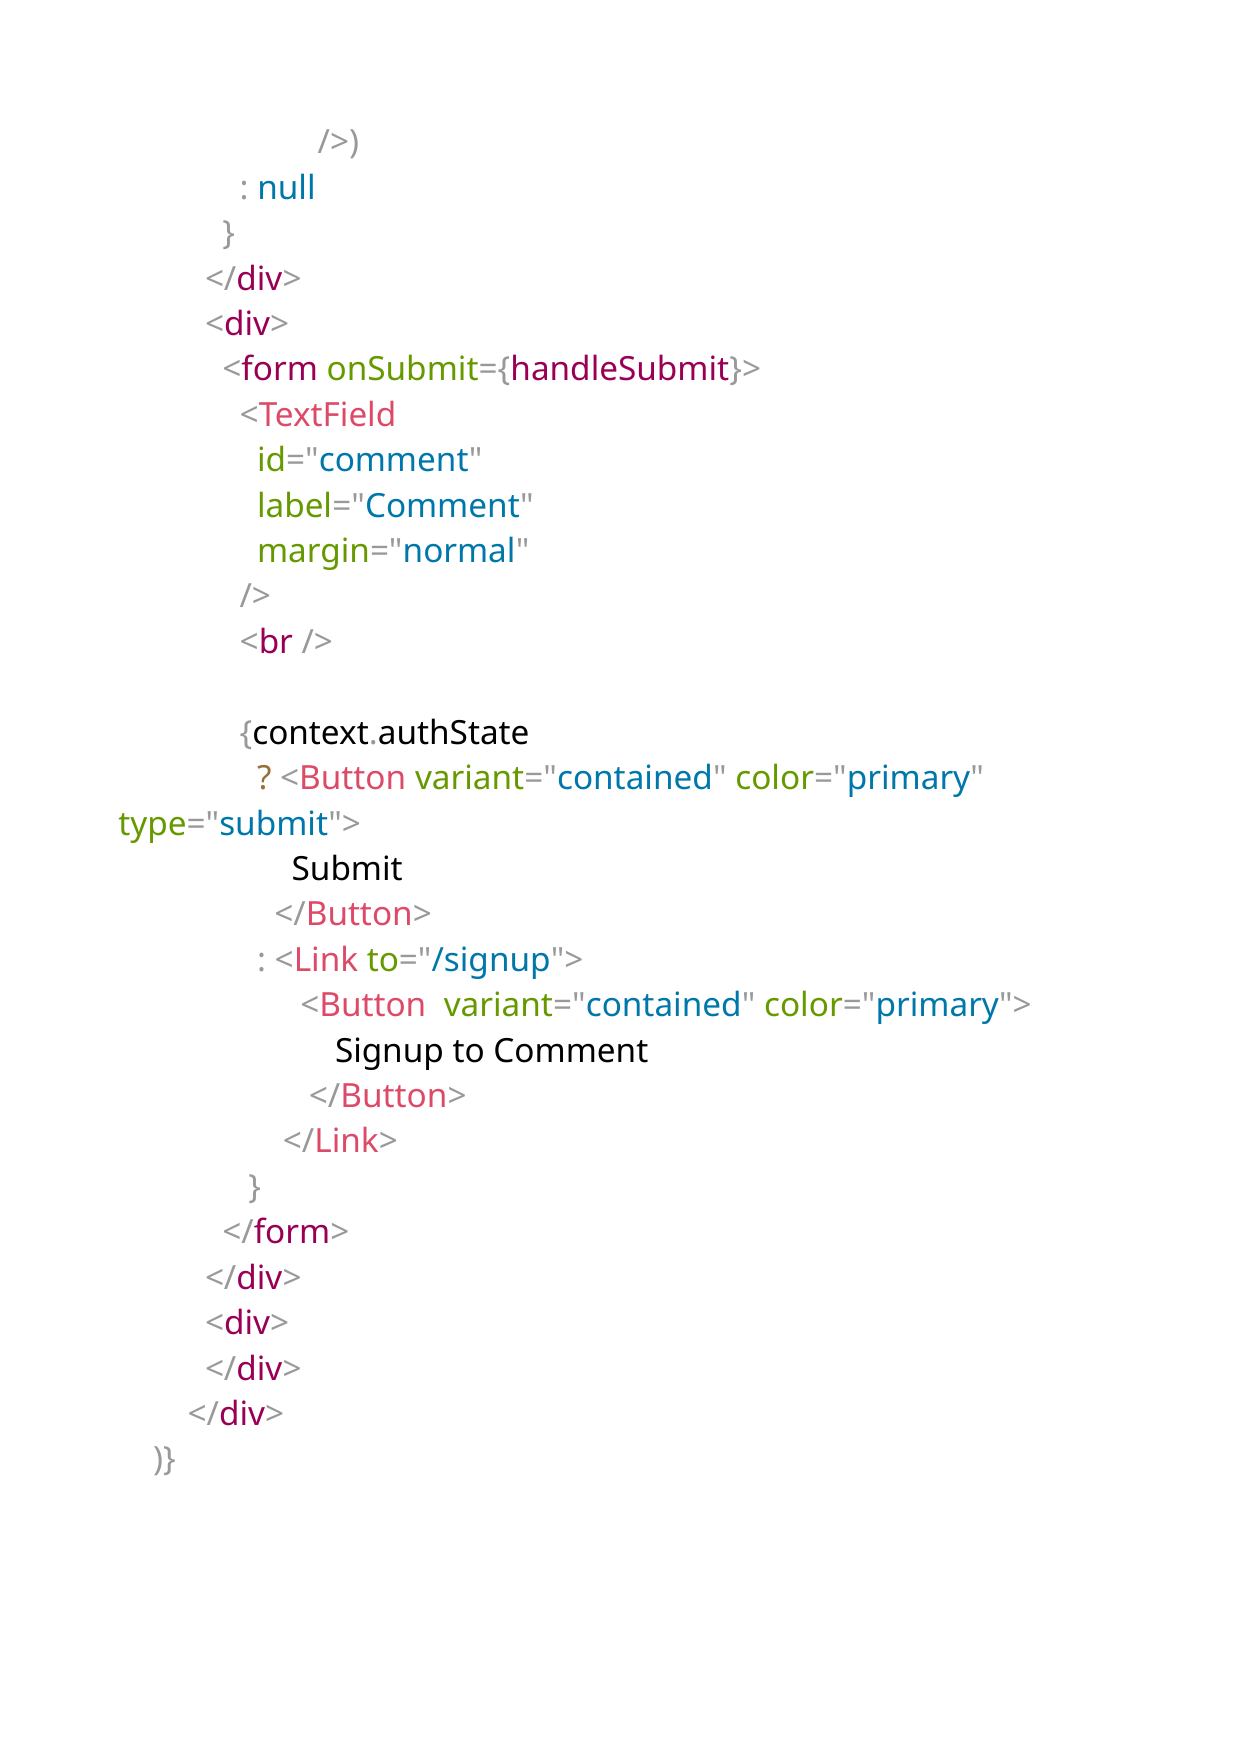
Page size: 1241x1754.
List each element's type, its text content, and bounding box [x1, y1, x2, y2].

text )} [118, 1435, 1122, 1481]
text ? <Button variant="contained" color="primary" type="submit"> [118, 754, 1122, 845]
text />) [118, 118, 1122, 163]
text <div> [118, 300, 1122, 345]
text } [118, 1163, 1122, 1208]
text </div> [118, 1253, 1122, 1299]
text <TextField [118, 391, 1122, 436]
text </div> [118, 254, 1122, 300]
text </Link> [118, 1117, 1122, 1163]
text <form onSubmit={handleSubmit}> [118, 345, 1122, 391]
text </Button> [118, 1072, 1122, 1117]
text label="Comment" [118, 481, 1122, 527]
text </Button> [118, 890, 1122, 936]
text </form> [118, 1208, 1122, 1253]
text </div> [118, 1344, 1122, 1390]
text /> [118, 572, 1122, 618]
text {context.authState [118, 708, 1122, 754]
text </div> [118, 1390, 1122, 1435]
text <div> [118, 1299, 1122, 1344]
text margin="normal" [118, 527, 1122, 572]
text Submit [118, 845, 1122, 890]
text <br /> [118, 618, 1122, 663]
text : <Link to="/signup"> [118, 936, 1122, 981]
text } [118, 209, 1122, 254]
text id="comment" [118, 436, 1122, 481]
text Signup to Comment [118, 1026, 1122, 1072]
text <Button variant="contained" color="primary"> [118, 981, 1122, 1026]
text : null [118, 163, 1122, 209]
